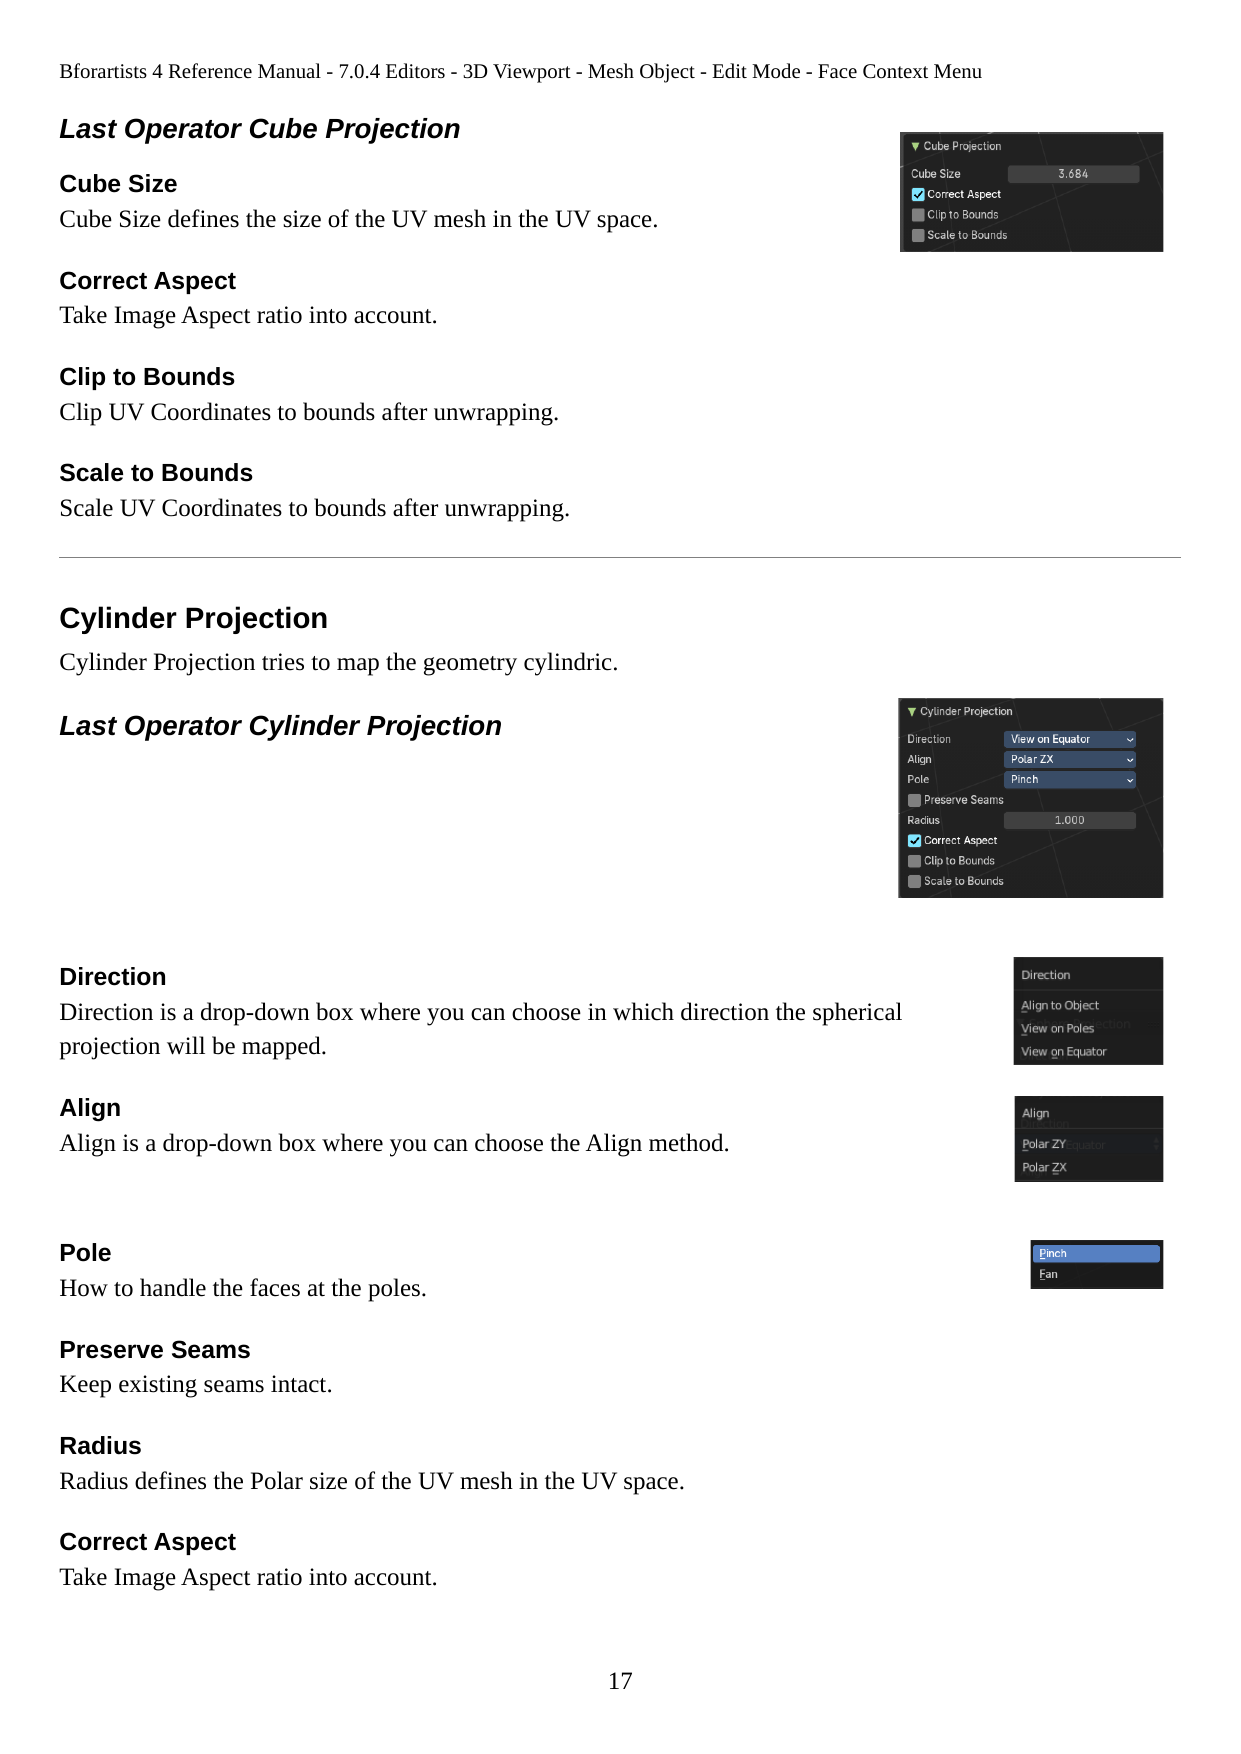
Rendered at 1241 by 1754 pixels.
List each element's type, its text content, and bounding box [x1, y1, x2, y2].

subtitle Direction [59, 962, 1013, 991]
text Direction is a drop-down box where you can choose in which direction the spherical projection will be mapped. [59, 997, 1013, 1060]
subtitle Clip to Bounds [59, 362, 1181, 391]
text Keep existing seams intact. [59, 1369, 1181, 1398]
text Radius defines the Polar size of the UV mesh in the UV space. [59, 1466, 1181, 1494]
text Align is a drop-down box where you can choose the Align method. [59, 1128, 1014, 1156]
subtitle Scale to Bounds [59, 458, 1181, 487]
subtitle Cylinder Projection [59, 601, 1181, 635]
text Cylinder Projection tries to map the geometry cylindric. [59, 647, 1181, 676]
text Take Image Aspect ratio into account. [59, 1562, 1181, 1591]
picture [898, 698, 1164, 898]
text Clip UV Coordinates to bounds after unwrapping. [59, 397, 1181, 426]
subtitle Correct Aspect [59, 1527, 1181, 1556]
text Take Image Aspect ratio into account. [59, 301, 1181, 329]
picture [1013, 957, 1164, 1065]
subtitle [1164, 169, 1181, 198]
text Cube Size defines the size of the UV mesh in the UV space. [59, 204, 900, 233]
subtitle Preserve Seams [59, 1335, 1181, 1363]
picture [1030, 1240, 1164, 1289]
subtitle Radius [59, 1431, 1181, 1459]
picture [900, 132, 1164, 252]
subtitle Cube Size [59, 169, 900, 198]
picture [1014, 1096, 1164, 1182]
subtitle Pole [59, 1238, 1181, 1267]
subtitle Correct Aspect [59, 266, 1181, 294]
subtitle Last Operator Cube Projection [59, 113, 1181, 144]
subtitle Align [59, 1093, 1181, 1121]
subtitle [1164, 962, 1181, 991]
subtitle Last Operator Cylinder Projection [59, 709, 898, 741]
text How to handle the faces at the poles. [59, 1273, 1181, 1302]
text Scale UV Coordinates to bounds after unwrapping. [59, 493, 1181, 522]
